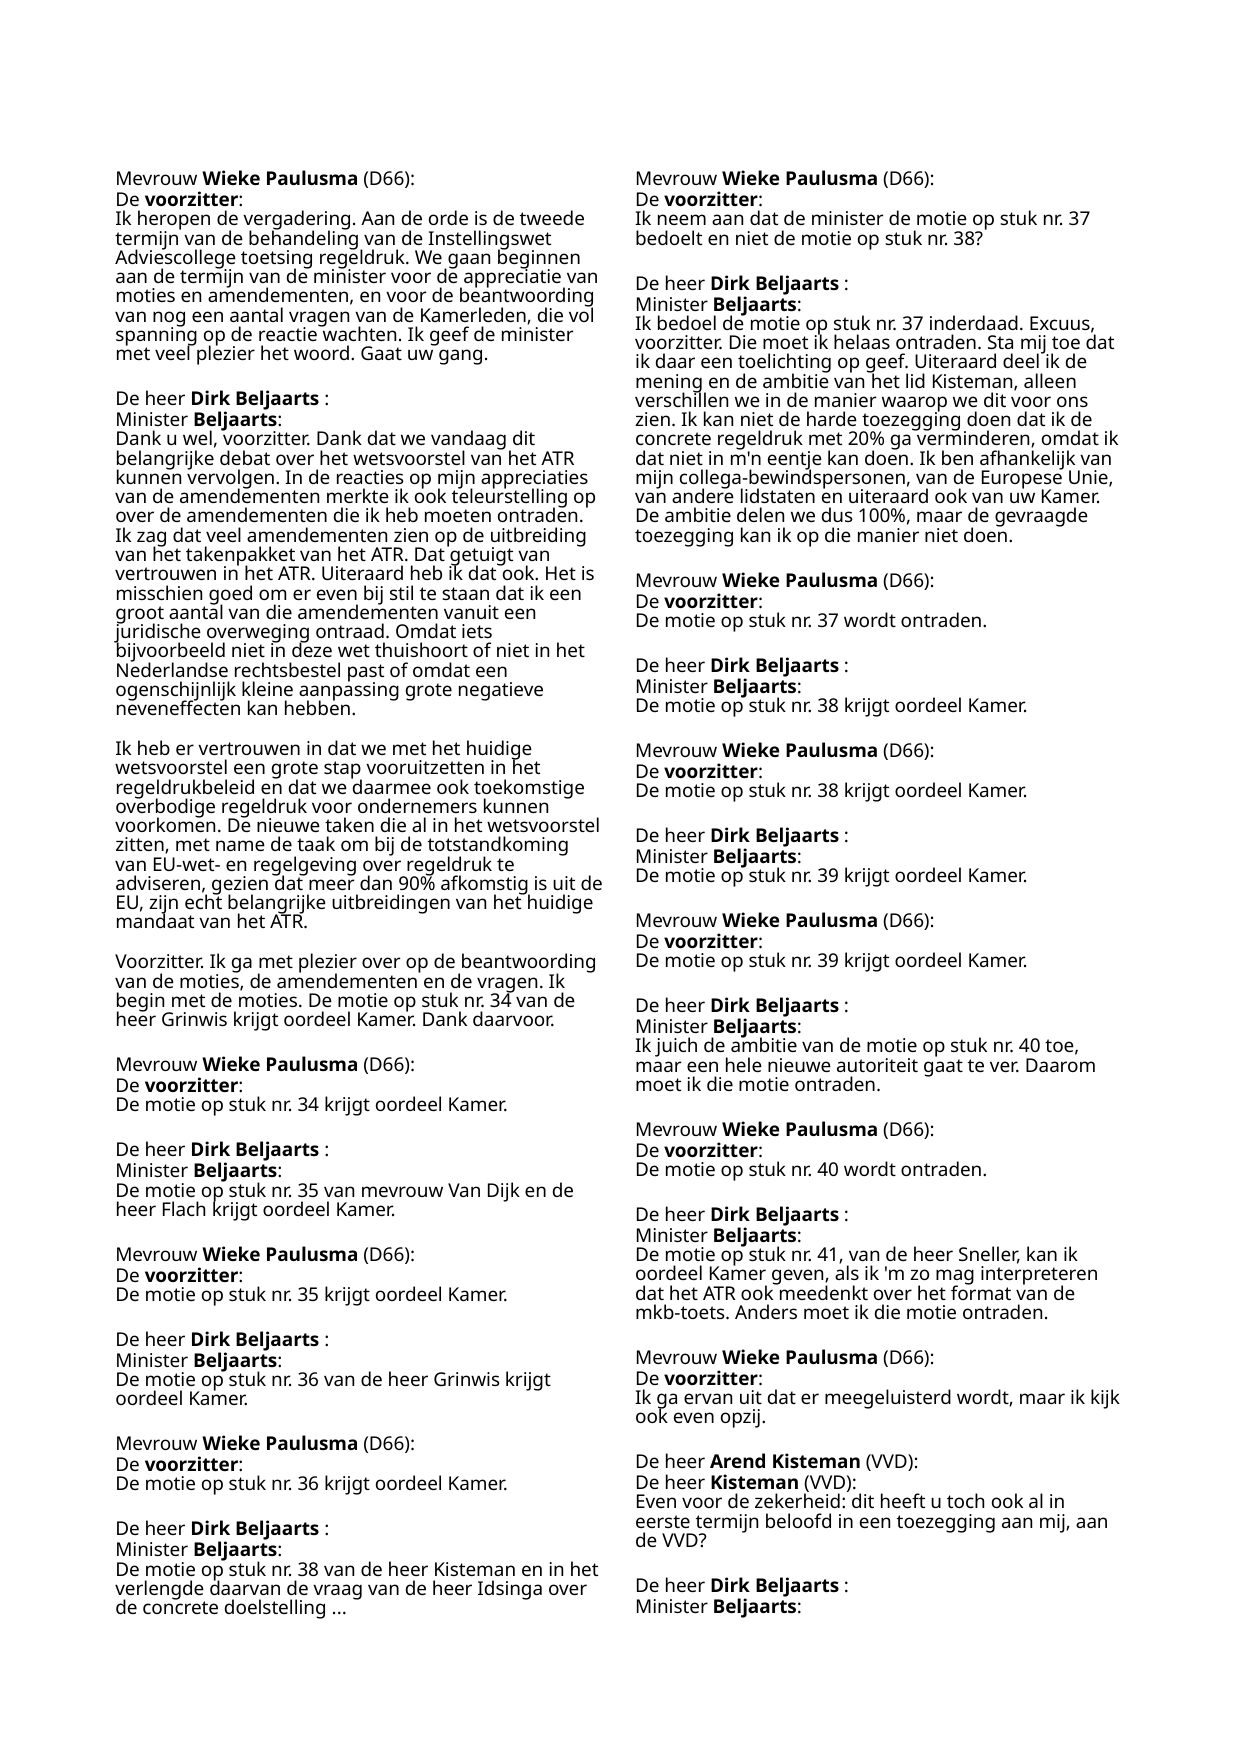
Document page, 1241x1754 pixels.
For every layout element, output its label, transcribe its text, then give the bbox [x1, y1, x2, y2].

text Mevrouw Wieke Paulusma (D66): [635, 567, 1125, 593]
text De motie op stuk nr. 39 krijgt oordeel Kamer. [635, 952, 1125, 972]
text Ik bedoel de motie op stuk nr. 37 inderdaad. Excuus, voorzitter. Die moet ik helaas ontraden. Sta mij toe dat ik daar een toelichting op geef. Uiteraard deel ik de mening en de ambitie van het lid Kisteman, alleen verschillen we in de manier waarop we dit voor ons zien. Ik kan niet de harde toezegging doen dat ik de concrete regeldruk met 20% ga verminderen, omdat ik dat niet in m'n eentje kan doen. Ik ben afhankelijk van mijn collega-bewindspersonen, van de Europese Unie, van andere lidstaten en uiteraard ook van uw Kamer. De ambitie delen we dus 100%, maar de gevraagde toezegging kan ik op die manier niet doen. [635, 315, 1125, 546]
text De voorzitter: [635, 593, 1125, 612]
text Even voor de zekerheid: dit heeft u toch ook al in eerste termijn beloofd in een toezegging aan mij, aan de VVD? [635, 1493, 1125, 1551]
text Voorzitter. Ik ga met plezier over op de beantwoording van de moties, de amendementen en de vragen. Ik begin met de moties. De motie op stuk nr. 34 van de heer Grinwis krijgt oordeel Kamer. Dank daarvoor. [115, 953, 605, 1031]
text De heer Dirk Beljaarts : [635, 822, 1125, 848]
text Minister Beljaarts: [635, 296, 1125, 315]
text De motie op stuk nr. 38 krijgt oordeel Kamer. [635, 697, 1125, 716]
text De motie op stuk nr. 34 krijgt oordeel Kamer. [115, 1096, 605, 1116]
text Mevrouw Wieke Paulusma (D66): [115, 165, 605, 191]
text Mevrouw Wieke Paulusma (D66): [635, 737, 1125, 763]
text Minister Beljaarts: [115, 1162, 605, 1182]
text Minister Beljaarts: [635, 1598, 1125, 1617]
text Mevrouw Wieke Paulusma (D66): [635, 1116, 1125, 1142]
text De heer Dirk Beljaarts : [115, 1516, 605, 1541]
text De voorzitter: [115, 1267, 605, 1286]
text De motie op stuk nr. 41, van de heer Sneller, kan ik oordeel Kamer geven, als ik 'm zo mag interpreteren dat het ATR ook meedenkt over het format van de mkb-toets. Anders moet ik die motie ontraden. [635, 1246, 1125, 1323]
text Ik heb er vertrouwen in dat we met het huidige wetsvoorstel een grote stap vooruitzetten in het regeldrukbeleid en dat we daarmee ook toekomstige overbodige regeldruk voor ondernemers kunnen voorkomen. De nieuwe taken die al in het wetsvoorstel zitten, met name de taak om bij de totstandkoming van EU-wet- en regelgeving over regeldruk te adviseren, gezien dat meer dan 90% afkomstig is uit de EU, zijn echt belangrijke uitbreidingen van het huidige mandaat van het ATR. [115, 740, 605, 933]
text De motie op stuk nr. 38 van de heer Kisteman en in het verlengde daarvan de vraag van de heer Idsinga over de concrete doelstelling ... [115, 1561, 605, 1618]
text De voorzitter: [635, 933, 1125, 952]
text De voorzitter: [635, 763, 1125, 782]
text Mevrouw Wieke Paulusma (D66): [115, 1430, 605, 1456]
text De voorzitter: [115, 1456, 605, 1475]
text De voorzitter: [635, 191, 1125, 210]
text De voorzitter: [635, 1142, 1125, 1161]
text De heer Arend Kisteman (VVD): [635, 1448, 1125, 1474]
text De heer Dirk Beljaarts : [635, 1572, 1125, 1598]
text De heer Dirk Beljaarts : [635, 1201, 1125, 1227]
text De heer Dirk Beljaarts : [115, 1137, 605, 1162]
text Ik heropen de vergadering. Aan de orde is de tweede termijn van de behandeling van de Instellingswet Adviescollege toetsing regeldruk. We gaan beginnen aan de termijn van de minister voor de appreciatie van moties en amendementen, en voor de beantwoording van nog een aantal vragen van de Kamerleden, die vol spanning op de reactie wachten. Ik geef de minister met veel plezier het woord. Gaat uw gang. [115, 210, 605, 364]
text Ik neem aan dat de minister de motie op stuk nr. 37 bedoelt en niet de motie op stuk nr. 38? [635, 210, 1125, 249]
text De heer Dirk Beljaarts : [635, 652, 1125, 678]
text De motie op stuk nr. 40 wordt ontraden. [635, 1161, 1125, 1180]
text De voorzitter: [115, 1077, 605, 1096]
text De motie op stuk nr. 35 van mevrouw Van Dijk en de heer Flach krijgt oordeel Kamer. [115, 1182, 605, 1220]
text Dank u wel, voorzitter. Dank dat we vandaag dit belangrijke debat over het wetsvoorstel van het ATR kunnen vervolgen. In de reacties op mijn appreciaties van de amendementen merkte ik ook teleurstelling op over de amendementen die ik heb moeten ontraden. Ik zag dat veel amendementen zien op de uitbreiding van het takenpakket van het ATR. Dat getuigt van vertrouwen in het ATR. Uiteraard heb ik dat ook. Het is misschien goed om er even bij stil te staan dat ik een groot aantal van die amendementen vanuit een juridische overweging ontraad. Omdat iets bijvoorbeeld niet in deze wet thuishoort of niet in het Nederlandse rechtsbestel past of omdat een ogenschijnlijk kleine aanpassing grote negatieve neveneffecten kan hebben. [115, 430, 605, 719]
text Mevrouw Wieke Paulusma (D66): [635, 165, 1125, 191]
text De motie op stuk nr. 36 van de heer Grinwis krijgt oordeel Kamer. [115, 1371, 605, 1409]
text De voorzitter: [115, 191, 605, 210]
text De motie op stuk nr. 38 krijgt oordeel Kamer. [635, 782, 1125, 801]
text De motie op stuk nr. 36 krijgt oordeel Kamer. [115, 1475, 605, 1495]
text Ik ga ervan uit dat er meegeluisterd wordt, maar ik kijk ook even opzij. [635, 1389, 1125, 1428]
text Minister Beljaarts: [635, 1227, 1125, 1246]
text De heer Dirk Beljaarts : [635, 992, 1125, 1018]
text De motie op stuk nr. 39 krijgt oordeel Kamer. [635, 867, 1125, 886]
text Mevrouw Wieke Paulusma (D66): [635, 907, 1125, 933]
text De motie op stuk nr. 35 krijgt oordeel Kamer. [115, 1286, 605, 1305]
text Ik juich de ambitie van de motie op stuk nr. 40 toe, maar een hele nieuwe autoriteit gaat te ver. Daarom moet ik die motie ontraden. [635, 1037, 1125, 1095]
text De heer Dirk Beljaarts : [115, 1326, 605, 1352]
text Minister Beljaarts: [115, 1541, 605, 1561]
text De heer Kisteman (VVD): [635, 1474, 1125, 1493]
text Minister Beljaarts: [635, 848, 1125, 867]
text Mevrouw Wieke Paulusma (D66): [635, 1344, 1125, 1370]
text Minister Beljaarts: [635, 1018, 1125, 1037]
text Minister Beljaarts: [635, 678, 1125, 697]
text Minister Beljaarts: [115, 1352, 605, 1371]
text Mevrouw Wieke Paulusma (D66): [115, 1241, 605, 1267]
text De heer Dirk Beljaarts : [635, 270, 1125, 296]
text De heer Dirk Beljaarts : [115, 385, 605, 411]
text Mevrouw Wieke Paulusma (D66): [115, 1051, 605, 1077]
text De voorzitter: [635, 1370, 1125, 1389]
text De motie op stuk nr. 37 wordt ontraden. [635, 612, 1125, 631]
text Minister Beljaarts: [115, 411, 605, 430]
